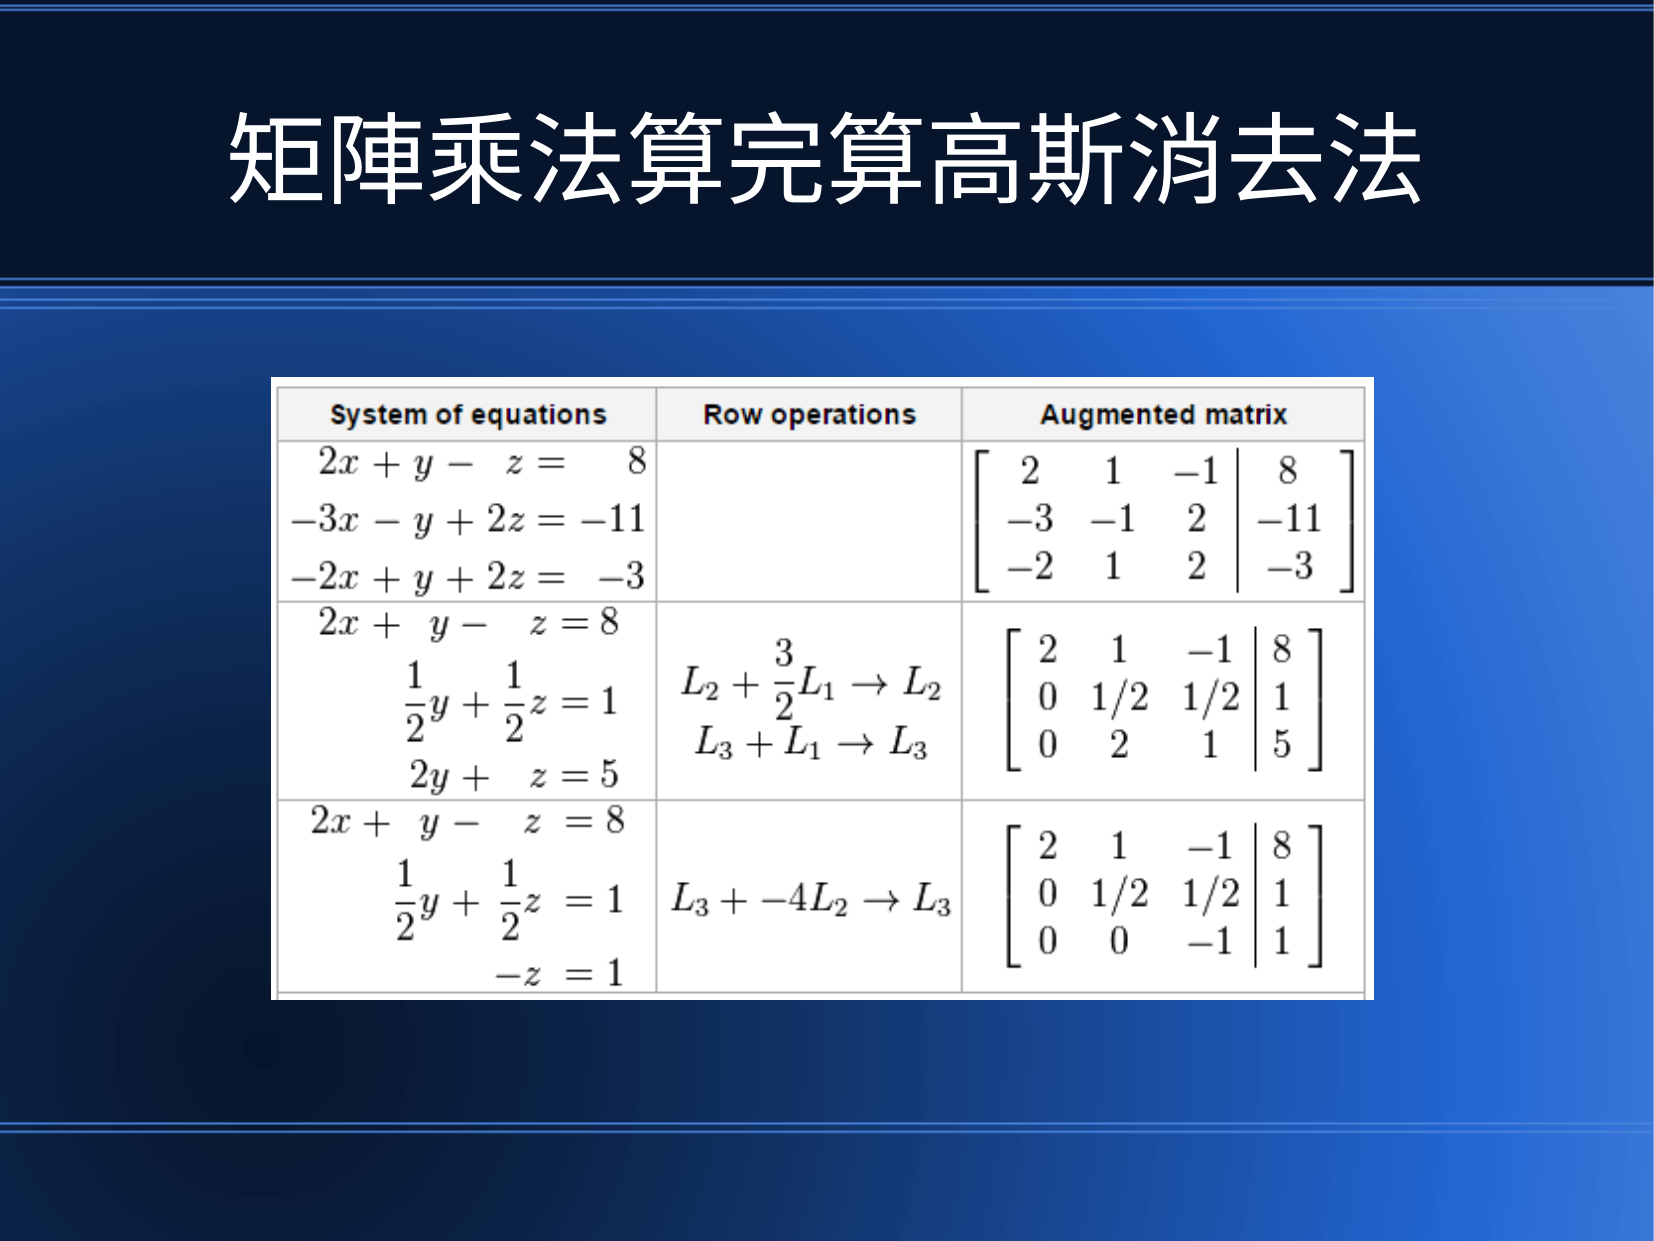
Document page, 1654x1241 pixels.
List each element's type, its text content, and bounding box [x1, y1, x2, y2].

picture [0, 0, 1654, 1241]
title 矩陣乘法算完算高斯消去法 [82, 49, 1571, 257]
